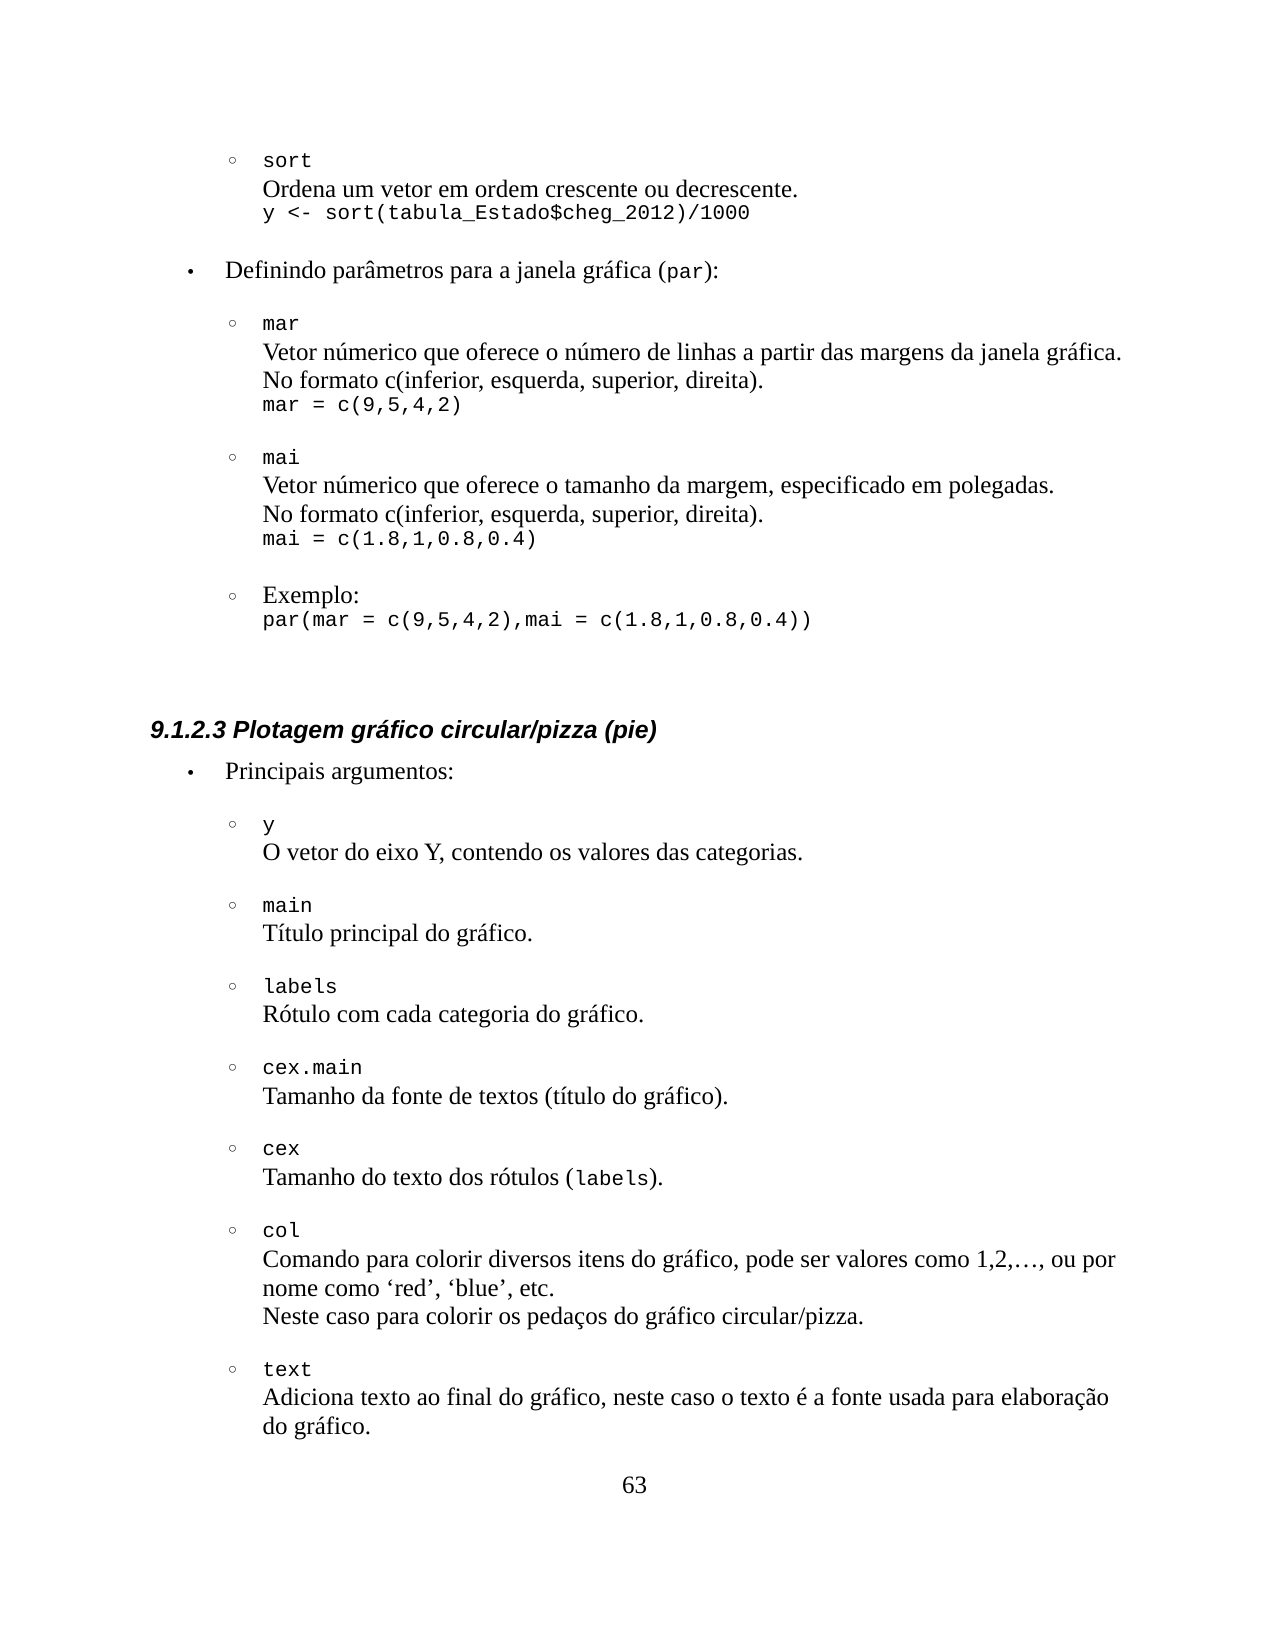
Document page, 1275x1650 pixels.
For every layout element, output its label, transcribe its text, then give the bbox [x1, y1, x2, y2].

list mar Vetor númerico que oferece o número de linhas a partir das margens da janela gráfica. No formato c(inferior, esquerda, superior, direita). mar = c(9,5,4,2) [225, 313, 1125, 447]
list y O vetor do eixo Y, contendo os valores das categorias. [225, 814, 1125, 895]
list Definindo parâmetros para a janela gráfica (par): [187, 255, 1125, 313]
list text Adiciona texto ao final do gráfico, neste caso o texto é a fonte usada para elaboração do gráfico. [225, 1359, 1125, 1440]
list cex.main Tamanho da fonte de textos (título do gráfico). [225, 1057, 1125, 1138]
list Principais argumentos: [187, 756, 1125, 814]
list col Comando para colorir diversos itens do gráfico, pode ser valores como 1,2,…, ou por nome como ‘red’, ‘blue’, etc. Neste caso para colorir os pedaços do gráfico circular/pizza. [225, 1220, 1125, 1359]
list main Título principal do gráfico. [225, 895, 1125, 976]
list labels Rótulo com cada categoria do gráfico. [225, 976, 1125, 1057]
list mai Vetor númerico que oferece o tamanho da margem, especificado em polegadas. No formato c(inferior, esquerda, superior, direita). mai = c(1.8,1,0.8,0.4) [225, 447, 1125, 580]
list sort Ordena um vetor em ordem crescente ou decrescente. y <- sort(tabula_Estado$cheg_2012)/1000 [225, 150, 1125, 255]
list cex Tamanho do texto dos rótulos (labels). [225, 1138, 1125, 1220]
list Exemplo: par(mar = c(9,5,4,2),mai = c(1.8,1,0.8,0.4)) [225, 580, 1125, 661]
subtitle 9.1.2.3 Plotagem gráfico circular/pizza (pie) [150, 715, 1125, 744]
